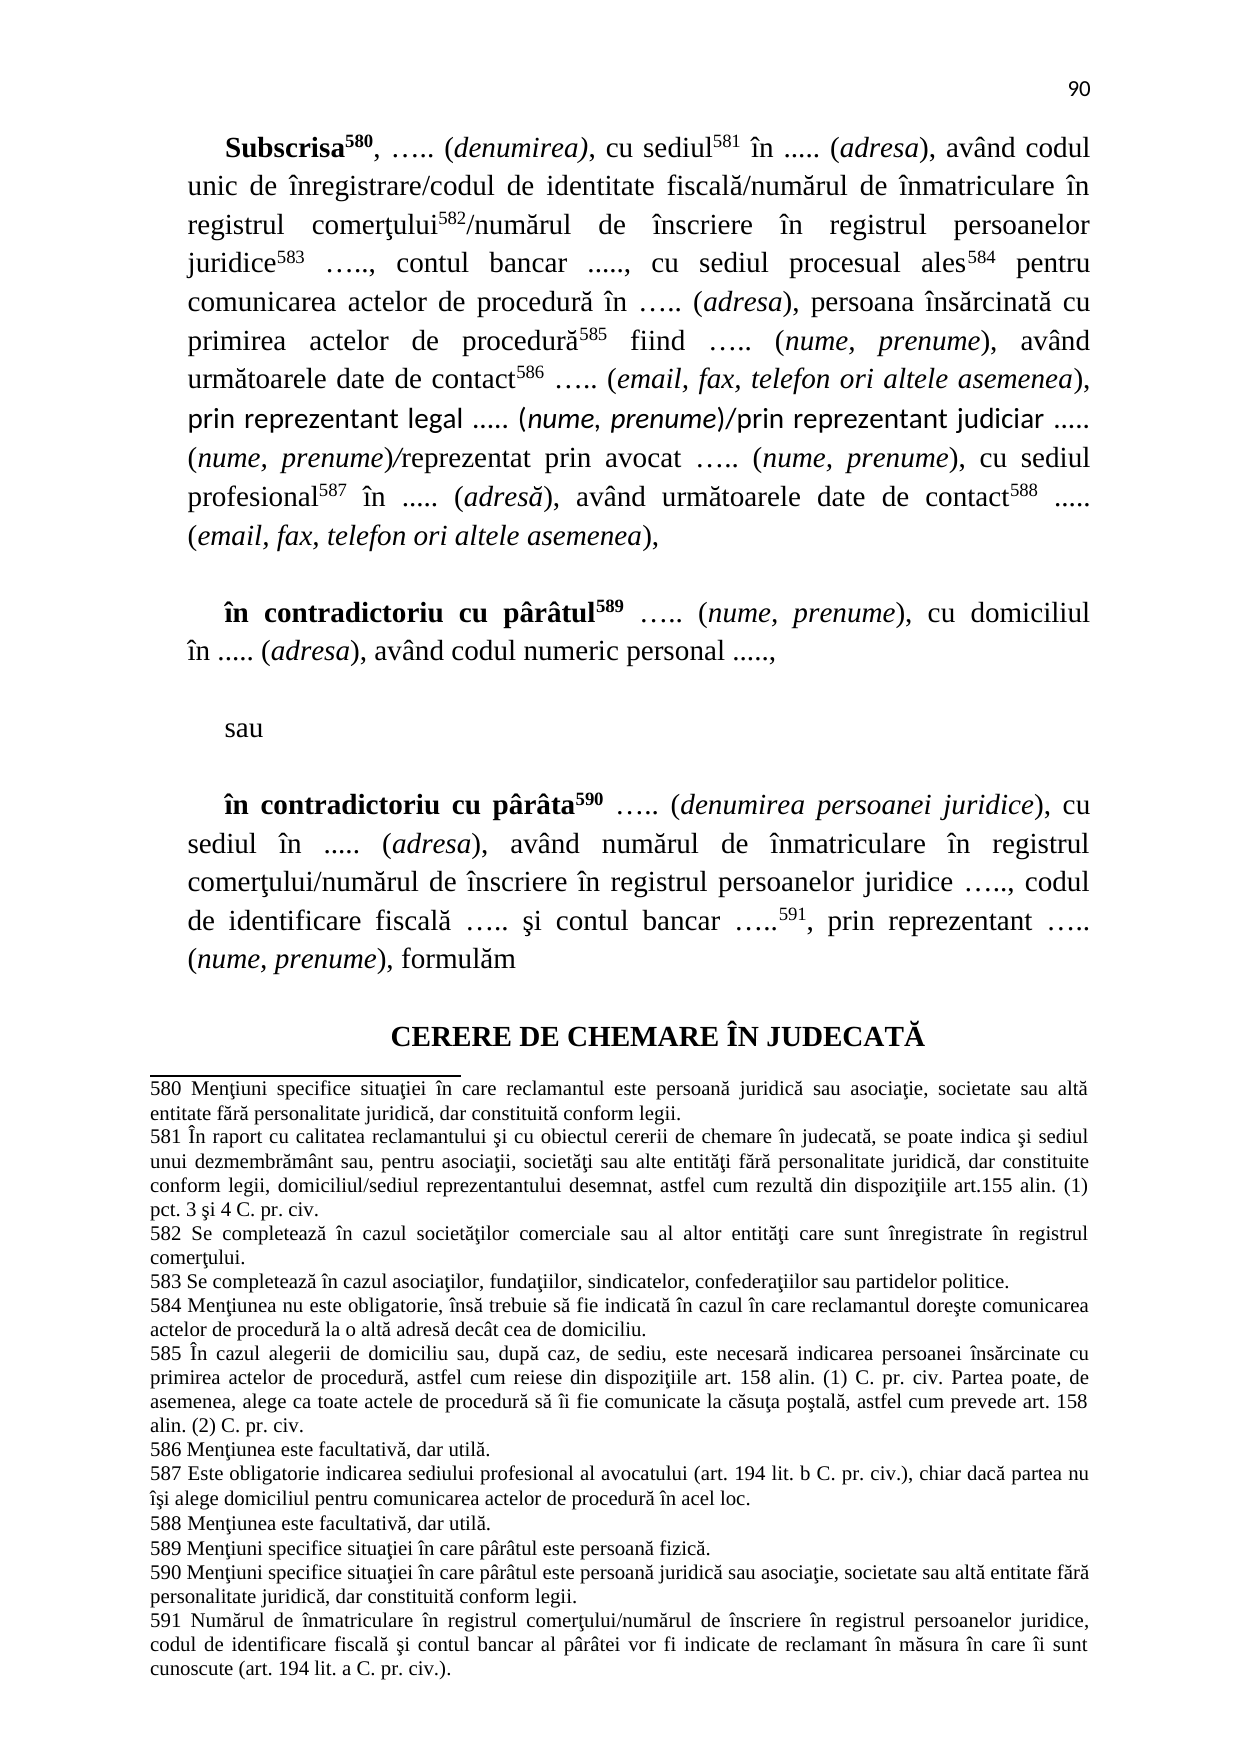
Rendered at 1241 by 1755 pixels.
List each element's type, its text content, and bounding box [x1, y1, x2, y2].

text Este obligatorie indicarea sediului profesional al avocatului (art. 194 lit. b C. pr. civ.), chiar dacă partea nu îşi alege domiciliul pentru comunicarea actelor de procedură în acel loc. [150, 1461, 1090, 1509]
text În cazul alegerii de domiciliu sau, după caz, de sediu, este necesară indicarea persoanei însărcinate cu primirea actelor de procedură, astfel cum reiese din dispoziţiile art. 158 alin. (1) C. pr. civ. Partea poate, de asemenea, alege ca toate actele de procedură să îi fie comunicate la căsuţa poştală, astfel cum prevede art. 158 alin. (2) C. pr. civ. [150, 1341, 1090, 1437]
text În raport cu calitatea reclamantului şi cu obiectul cererii de chemare în judecată, se poate indica şi sediul unui dezmembrământ sau, pentru asociaţii, societăţi sau alte entităţi fără personalitate juridică, dar constituite conform legii, domiciliul/sediul reprezentantului desemnat, astfel cum rezultă din dispoziţiile art.155 alin. (1) pct. 3 şi 4 C. pr. civ. [150, 1124, 1090, 1221]
text Subscrisa, ….. (denumirea), cu sediul în ..... (adresa), având codul unic de înregistrare/codul de identitate fiscală/numărul de înmatriculare în registrul comerţului/numărul de înscriere în registrul persoanelor juridice ….., contul bancar ....., cu sediul procesual ales pentru comunicarea actelor de procedură în ….. (adresa), persoana însărcinată cu primirea actelor de procedură fiind ….. (nume, prenume), având următoarele date de contact ….. (email, fax, telefon ori altele asemenea), prin reprezentant legal ..... (nume, prenume)/prin reprezentant judiciar ..... (nume, prenume)/reprezentat prin avocat ….. (nume, prenume), cu sediul profesional în ..... (adresă), având următoarele date de contact ..... (email, fax, telefon ori altele asemenea), [187, 130, 1090, 551]
text Se completează în cazul societăţilor comerciale sau al altor entităţi care sunt înregistrate în registrul comerţului. [150, 1221, 1090, 1269]
text CERERE DE CHEMARE ÎN JUDECATĂ [187, 1019, 1090, 1052]
text Numărul de înmatriculare în registrul comerţului/numărul de înscriere în registrul persoanelor juridice, codul de identificare fiscală şi contul bancar al pârâtei vor fi indicate de reclamant în măsura în care îi sunt cunoscute (art. 194 lit. a C. pr. civ.). [150, 1608, 1090, 1680]
text Menţiuni specifice situaţiei în care pârâtul este persoană juridică sau asociaţie, societate sau altă entitate fără personalitate juridică, dar constituită conform legii. [150, 1560, 1090, 1608]
text în contradictoriu cu pârâtul ….. (nume, prenume), cu domiciliul în ..... (adresa), având codul numeric personal ....., [187, 595, 1090, 667]
text Menţiunea este facultativă, dar utilă. [150, 1509, 1090, 1536]
text Menţiunea nu este obligatorie, însă trebuie să fie indicată în cazul în care reclamantul doreşte comunicarea actelor de procedură la o altă adresă decât cea de domiciliu. [150, 1293, 1090, 1341]
text Menţiunea este facultativă, dar utilă. [150, 1437, 1090, 1461]
text Menţiuni specifice situaţiei în care reclamantul este persoană juridică sau asociaţie, societate sau altă entitate fără personalitate juridică, dar constituită conform legii. [150, 1076, 1090, 1124]
text sau [187, 710, 1090, 744]
text Se completează în cazul asociaţilor, fundaţiilor, sindicatelor, confederaţiilor sau partidelor politice. [150, 1269, 1090, 1293]
text în contradictoriu cu pârâta ….. (denumirea persoanei juridice), cu sediul în ..... (adresa), având numărul de înmatriculare în registrul comerţului/numărul de înscriere în registrul persoanelor juridice ….., codul de identificare fiscală ….. şi contul bancar ….., prin reprezentant ….. (nume, prenume), formulăm [187, 787, 1090, 975]
text Menţiuni specifice situaţiei în care pârâtul este persoană fizică. [150, 1536, 1090, 1560]
